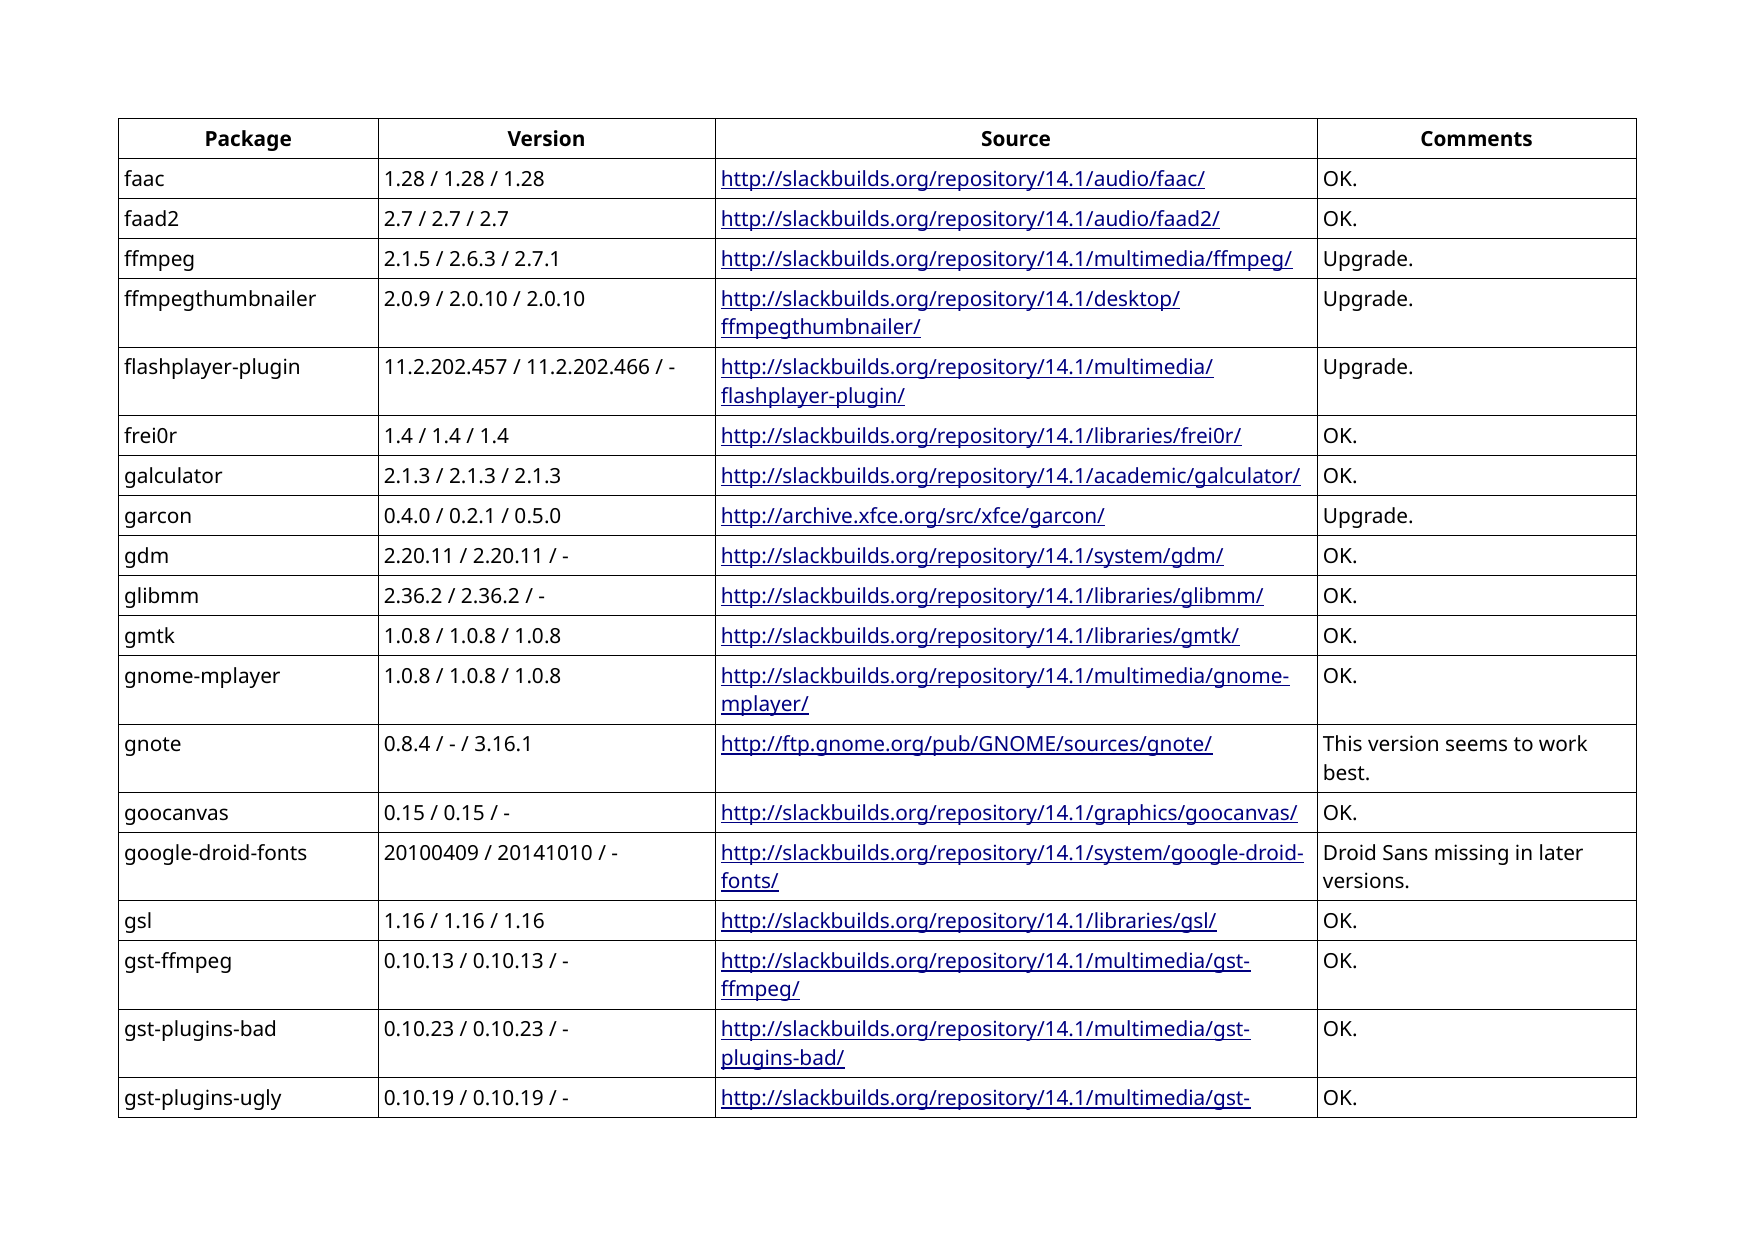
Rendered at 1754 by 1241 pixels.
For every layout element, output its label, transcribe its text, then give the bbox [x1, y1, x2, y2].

table_cell http://slackbuilds.org/repository/14.1/multimedia/gst-ffmpeg/ [716, 941, 1317, 1009]
table_cell frei0r [119, 416, 378, 455]
table_header Source [716, 119, 1317, 158]
table_cell http://slackbuilds.org/repository/14.1/libraries/gmtk/ [716, 616, 1317, 655]
table_cell http://slackbuilds.org/repository/14.1/academic/galculator/ [716, 456, 1317, 495]
table_cell glibmm [119, 576, 378, 615]
table_cell OK. [1318, 536, 1636, 575]
table_cell http://slackbuilds.org/repository/14.1/desktop/ffmpegthumbnailer/ [716, 279, 1317, 347]
table_cell galculator [119, 456, 378, 495]
table_cell flashplayer-plugin [119, 348, 378, 415]
table_cell gnome-mplayer [119, 656, 378, 723]
table_cell Droid Sans missing in later versions. [1318, 833, 1636, 900]
table_cell OK. [1318, 616, 1636, 655]
table_cell 0.8.4 / - / 3.16.1 [379, 725, 715, 792]
table_cell OK. [1318, 199, 1636, 238]
table_cell 0.10.13 / 0.10.13 / - [379, 941, 715, 1009]
table_cell 0.4.0 / 0.2.1 / 0.5.0 [379, 496, 715, 535]
table_cell 1.4 / 1.4 / 1.4 [379, 416, 715, 455]
table_cell 0.10.23 / 0.10.23 / - [379, 1010, 715, 1077]
table_cell http://slackbuilds.org/repository/14.1/system/gdm/ [716, 536, 1317, 575]
table_cell gdm [119, 536, 378, 575]
table_cell faad2 [119, 199, 378, 238]
table_cell Upgrade. [1318, 239, 1636, 278]
table_cell 2.7 / 2.7 / 2.7 [379, 199, 715, 238]
table_cell 1.0.8 / 1.0.8 / 1.0.8 [379, 616, 715, 655]
table_cell OK. [1318, 456, 1636, 495]
table_cell 0.10.19 / 0.10.19 / - [379, 1078, 715, 1117]
table_header Comments [1318, 119, 1636, 158]
table_cell http://slackbuilds.org/repository/14.1/multimedia/gnome-mplayer/ [716, 656, 1317, 723]
table_cell 2.1.5 / 2.6.3 / 2.7.1 [379, 239, 715, 278]
table_cell 2.1.3 / 2.1.3 / 2.1.3 [379, 456, 715, 495]
table_cell OK. [1318, 793, 1636, 832]
table_cell gst-ffmpeg [119, 941, 378, 1009]
table_cell garcon [119, 496, 378, 535]
table_cell http://slackbuilds.org/repository/14.1/audio/faad2/ [716, 199, 1317, 238]
table_cell 11.2.202.457 / 11.2.202.466 / - [379, 348, 715, 415]
table_cell http://slackbuilds.org/repository/14.1/libraries/frei0r/ [716, 416, 1317, 455]
table_cell OK. [1318, 656, 1636, 723]
table_cell OK. [1318, 901, 1636, 940]
table_cell 1.16 / 1.16 / 1.16 [379, 901, 715, 940]
table_cell http://archive.xfce.org/src/xfce/garcon/ [716, 496, 1317, 535]
table_cell ffmpeg [119, 239, 378, 278]
table_cell OK. [1318, 941, 1636, 1009]
table_cell http://ftp.gnome.org/pub/GNOME/sources/gnote/ [716, 725, 1317, 792]
table_cell 2.36.2 / 2.36.2 / - [379, 576, 715, 615]
table_header Package [119, 119, 378, 158]
table_cell 2.20.11 / 2.20.11 / - [379, 536, 715, 575]
table_cell http://slackbuilds.org/repository/14.1/libraries/glibmm/ [716, 576, 1317, 615]
table_header Version [379, 119, 715, 158]
table_cell gnote [119, 725, 378, 792]
table_cell 0.15 / 0.15 / - [379, 793, 715, 832]
table_cell faac [119, 159, 378, 198]
table_cell gst-plugins-ugly [119, 1078, 378, 1117]
table_cell google-droid-fonts [119, 833, 378, 900]
table_cell http://slackbuilds.org/repository/14.1/multimedia/flashplayer-plugin/ [716, 348, 1317, 415]
table_cell OK. [1318, 576, 1636, 615]
table_cell http://slackbuilds.org/repository/14.1/system/google-droid-fonts/ [716, 833, 1317, 900]
table_cell Upgrade. [1318, 496, 1636, 535]
table_cell http://slackbuilds.org/repository/14.1/graphics/goocanvas/ [716, 793, 1317, 832]
table_cell 1.28 / 1.28 / 1.28 [379, 159, 715, 198]
table_cell http://slackbuilds.org/repository/14.1/multimedia/gst-plugins-bad/ [716, 1010, 1317, 1077]
table_cell http://slackbuilds.org/repository/14.1/multimedia/gst- [716, 1078, 1317, 1117]
table_cell This version seems to work best. [1318, 725, 1636, 792]
table_cell gst-plugins-bad [119, 1010, 378, 1077]
table_cell Upgrade. [1318, 348, 1636, 415]
table_cell OK. [1318, 1078, 1636, 1117]
table_cell 2.0.9 / 2.0.10 / 2.0.10 [379, 279, 715, 347]
table_cell goocanvas [119, 793, 378, 832]
table_cell OK. [1318, 416, 1636, 455]
table_cell Upgrade. [1318, 279, 1636, 347]
table_cell ffmpegthumbnailer [119, 279, 378, 347]
table_cell gmtk [119, 616, 378, 655]
table_cell OK. [1318, 1010, 1636, 1077]
table_cell OK. [1318, 159, 1636, 198]
table_cell gsl [119, 901, 378, 940]
table_cell http://slackbuilds.org/repository/14.1/multimedia/ffmpeg/ [716, 239, 1317, 278]
table_cell 20100409 / 20141010 / - [379, 833, 715, 900]
table_cell http://slackbuilds.org/repository/14.1/audio/faac/ [716, 159, 1317, 198]
table_cell http://slackbuilds.org/repository/14.1/libraries/gsl/ [716, 901, 1317, 940]
table_cell 1.0.8 / 1.0.8 / 1.0.8 [379, 656, 715, 723]
